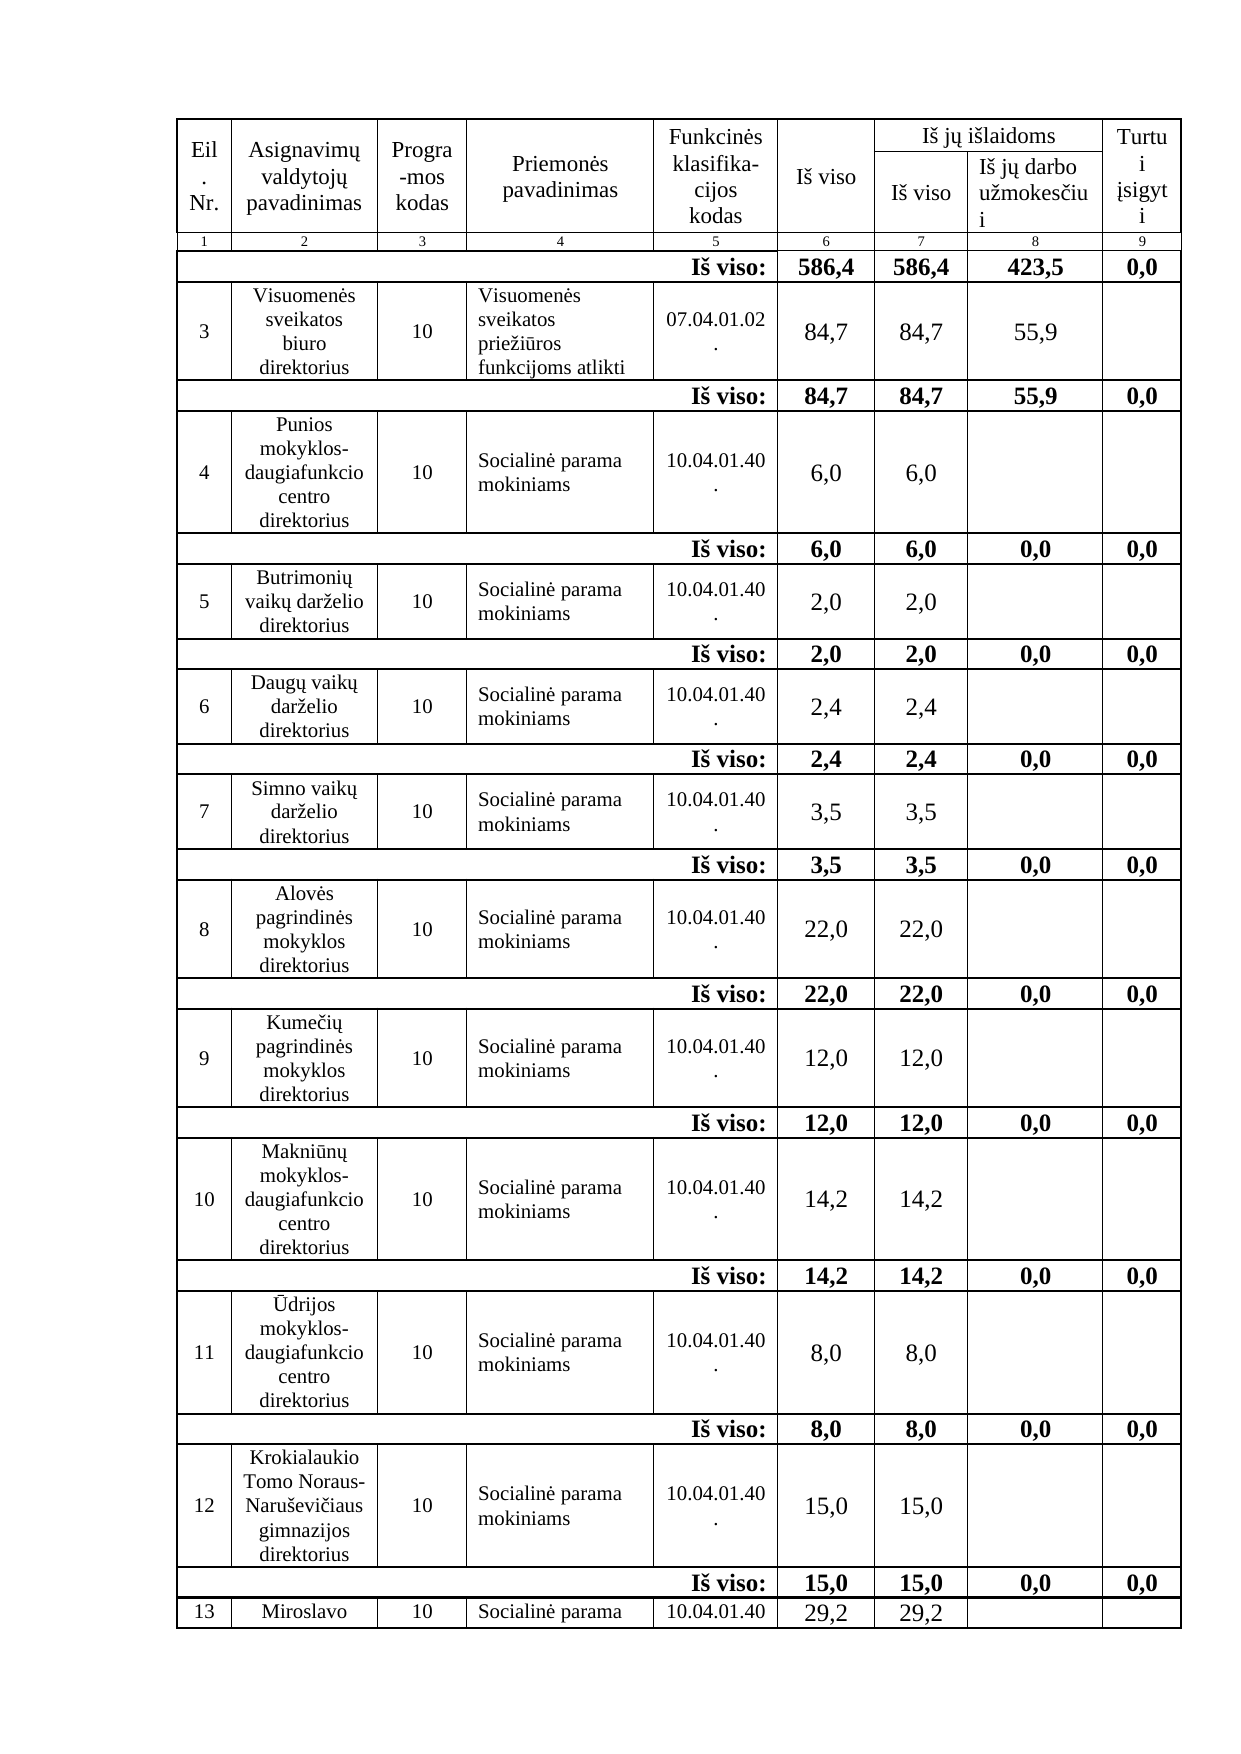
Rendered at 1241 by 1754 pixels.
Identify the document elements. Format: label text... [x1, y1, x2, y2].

table_cell 84,7 [875, 381, 967, 410]
table_cell 0,0 [1103, 1415, 1180, 1443]
table_cell 11 [178, 1292, 231, 1412]
table_cell 07.04.01.02. [654, 283, 777, 379]
table_cell 12,0 [778, 1010, 874, 1106]
table_cell 7 [875, 233, 967, 250]
table_cell 0,0 [1103, 850, 1180, 878]
table_cell 13 [178, 1599, 231, 1627]
table_cell 586,4 [875, 251, 967, 281]
table_cell 4 [178, 412, 231, 532]
table_cell Socialinė parama [467, 1599, 653, 1627]
table_cell Socialinė parama mokiniams [467, 881, 653, 977]
table_cell 0,0 [1103, 534, 1180, 563]
table_cell [968, 412, 1102, 532]
table_cell 12,0 [875, 1108, 967, 1137]
table_cell Iš viso: [178, 1108, 777, 1137]
table_cell 14,2 [778, 1139, 874, 1259]
table_cell 15,0 [778, 1568, 874, 1596]
table_cell 3,5 [778, 775, 874, 848]
table_header Funkcinės klasifika-cijos kodas [654, 120, 777, 232]
table_cell Socialinė parama mokiniams [467, 1292, 653, 1412]
table_cell Iš viso: [178, 850, 777, 878]
table_cell 0,0 [1103, 1568, 1180, 1596]
table_cell 6,0 [875, 412, 967, 532]
table_cell 10 [378, 283, 466, 379]
table_cell Iš viso [875, 152, 967, 232]
table_cell 10.04.01.40. [654, 670, 777, 742]
table_cell Makniūnų mokyklos-daugiafunkcio centro direktorius [232, 1139, 377, 1259]
table_cell 7 [178, 775, 231, 848]
table_cell Iš viso: [178, 252, 777, 281]
table_cell 8,0 [778, 1292, 874, 1412]
table_cell Iš viso: [178, 534, 777, 563]
table_cell [1103, 283, 1180, 379]
table_cell 14,2 [875, 1139, 967, 1259]
table_cell 84,7 [778, 381, 874, 410]
table_header Progra-mos kodas [378, 120, 466, 232]
table_cell 6,0 [778, 534, 874, 563]
table_cell 8,0 [778, 1415, 874, 1443]
table_cell Visuomenės sveikatos biuro direktorius [232, 283, 377, 379]
table_header Asignavimų valdytojų pavadinimas [232, 120, 377, 232]
table_cell 29,2 [875, 1599, 967, 1627]
table_cell [1103, 670, 1180, 742]
table_cell 8,0 [875, 1292, 967, 1412]
table_cell 10 [378, 670, 466, 742]
table_cell 10.04.01.40 [654, 1599, 777, 1627]
table_cell [968, 1139, 1102, 1259]
table_cell [1103, 1139, 1180, 1259]
table_cell [968, 565, 1102, 637]
table_cell Iš jų darbo užmokesčiui [968, 152, 1102, 232]
table_cell 22,0 [778, 979, 874, 1008]
table_cell 0,0 [968, 1568, 1102, 1596]
table_cell 3 [178, 283, 231, 379]
table_cell Alovės pagrindinės mokyklos direktorius [232, 881, 377, 977]
table_cell [1103, 412, 1180, 532]
table_cell 10.04.01.40. [654, 412, 777, 532]
table_cell 0,0 [968, 850, 1102, 878]
table_cell 12,0 [778, 1108, 874, 1137]
table_cell 3,5 [778, 850, 874, 878]
table_cell 0,0 [968, 640, 1102, 668]
table_cell 0,0 [1103, 1108, 1180, 1137]
table_cell 2,0 [778, 565, 874, 637]
table_cell 55,9 [968, 283, 1102, 379]
table_cell [968, 1445, 1102, 1566]
table_cell 10.04.01.40. [654, 1445, 777, 1566]
table_cell 6,0 [778, 412, 874, 532]
table_cell 15,0 [875, 1568, 967, 1596]
table_cell 0,0 [1103, 251, 1180, 281]
table_cell 0,0 [1103, 640, 1180, 668]
table_cell Kumečių pagrindinės mokyklos direktorius [232, 1010, 377, 1106]
table_cell Iš viso: [178, 640, 777, 668]
table_cell 2 [232, 233, 377, 250]
table_cell Socialinė parama mokiniams [467, 1445, 653, 1566]
table_cell Ūdrijos mokyklos-daugiafunkcio centro direktorius [232, 1292, 377, 1412]
table_cell 15,0 [875, 1445, 967, 1566]
table_cell Butrimonių vaikų darželio direktorius [232, 565, 377, 637]
table_cell 10 [178, 1139, 231, 1259]
table_cell [1103, 881, 1180, 977]
table_cell 10 [378, 1292, 466, 1412]
table_cell 5 [654, 233, 777, 250]
table_cell 0,0 [968, 1261, 1102, 1290]
table_cell 10 [378, 565, 466, 637]
table_cell 423,5 [968, 251, 1102, 281]
table_cell 8 [968, 233, 1102, 250]
table_cell 2,0 [778, 640, 874, 668]
table_cell 84,7 [875, 283, 967, 379]
table_cell 10.04.01.40. [654, 881, 777, 977]
table_cell Iš viso: [178, 1568, 777, 1596]
table_cell 2,4 [875, 745, 967, 773]
table_cell 10 [378, 1599, 466, 1627]
table_cell Daugų vaikų darželio direktorius [232, 670, 377, 742]
table_cell 0,0 [968, 534, 1102, 563]
table_cell 10.04.01.40. [654, 1010, 777, 1106]
table_cell Socialinė parama mokiniams [467, 412, 653, 532]
table_cell [1103, 775, 1180, 848]
table_cell 5 [178, 565, 231, 637]
table_cell Iš viso: [178, 1415, 777, 1443]
table_header Turtui įsigyti [1103, 120, 1180, 232]
table_cell 14,2 [875, 1261, 967, 1290]
table_cell Socialinė parama mokiniams [467, 670, 653, 742]
table_cell 3 [378, 233, 466, 250]
table_cell Iš viso: [178, 1261, 777, 1290]
table_cell [968, 1010, 1102, 1106]
table_cell 586,4 [778, 251, 874, 281]
table_header Priemonės pavadinimas [467, 120, 653, 232]
table_cell Socialinė parama mokiniams [467, 565, 653, 637]
table_cell [968, 881, 1102, 977]
table_cell 22,0 [875, 979, 967, 1008]
table_cell 0,0 [1103, 745, 1180, 773]
table_cell [1103, 1599, 1180, 1627]
table_cell 3,5 [875, 850, 967, 878]
table_cell 10.04.01.40. [654, 1292, 777, 1412]
table_cell 12,0 [875, 1010, 967, 1106]
table_cell [968, 1292, 1102, 1412]
table_cell [968, 775, 1102, 848]
table_cell 0,0 [1103, 979, 1180, 1008]
table_cell 55,9 [968, 381, 1102, 410]
table_header Eil. Nr. [178, 120, 231, 232]
table_cell 15,0 [778, 1445, 874, 1566]
table_cell Socialinė parama mokiniams [467, 775, 653, 848]
table_cell 9 [1103, 233, 1181, 250]
table_cell 6,0 [875, 534, 967, 563]
table_cell 12 [178, 1445, 231, 1566]
table_cell 10.04.01.40. [654, 1139, 777, 1259]
table_header Iš jų išlaidoms [875, 120, 1102, 151]
table_cell Iš viso: [178, 745, 777, 773]
table_cell Miroslavo [232, 1599, 377, 1627]
table_header Iš viso [778, 120, 874, 232]
table_cell 22,0 [875, 881, 967, 977]
table_cell 9 [178, 1010, 231, 1106]
table_cell 6 [778, 233, 874, 250]
table_cell 8 [178, 881, 231, 977]
table_cell 0,0 [1103, 381, 1180, 410]
table_cell 2,4 [875, 670, 967, 742]
table_cell Visuomenės sveikatos priežiūros funkcijoms atlikti [467, 283, 653, 379]
table_cell 1 [178, 233, 231, 250]
table_cell 8,0 [875, 1415, 967, 1443]
table_cell 10 [378, 1445, 466, 1566]
table_cell [1103, 1445, 1180, 1566]
table_cell 10 [378, 1139, 466, 1259]
table_cell [968, 1599, 1102, 1627]
table_cell 2,4 [778, 670, 874, 742]
table_cell 10.04.01.40. [654, 565, 777, 637]
table_cell Iš viso: [178, 979, 777, 1008]
table_cell 84,7 [778, 283, 874, 379]
table_cell 10.04.01.40. [654, 775, 777, 848]
table_cell Krokialaukio Tomo Noraus-Naruševičiaus gimnazijos direktorius [232, 1445, 377, 1566]
table_cell 10 [378, 775, 466, 848]
table_cell 0,0 [968, 979, 1102, 1008]
table_cell 2,4 [778, 745, 874, 773]
table_cell 3,5 [875, 775, 967, 848]
table_cell 2,0 [875, 565, 967, 637]
table_cell Simno vaikų darželio direktorius [232, 775, 377, 848]
table_cell 0,0 [968, 1415, 1102, 1443]
table_cell 0,0 [1103, 1261, 1180, 1290]
table_cell 29,2 [778, 1599, 874, 1627]
table_cell Punios mokyklos-daugiafunkcio centro direktorius [232, 412, 377, 532]
table_cell [1103, 1010, 1180, 1106]
table_cell Socialinė parama mokiniams [467, 1139, 653, 1259]
table_cell 0,0 [968, 1108, 1102, 1137]
table_cell [1103, 1292, 1180, 1412]
table_cell 6 [178, 670, 231, 742]
table_cell 10 [378, 1010, 466, 1106]
table_cell [1103, 565, 1180, 637]
table_cell 10 [378, 881, 466, 977]
table_cell Iš viso: [178, 381, 777, 410]
table_cell 14,2 [778, 1261, 874, 1290]
table_cell Socialinė parama mokiniams [467, 1010, 653, 1106]
table_cell 2,0 [875, 640, 967, 668]
table_cell [968, 670, 1102, 742]
table_cell 10 [378, 412, 466, 532]
table_cell 0,0 [968, 745, 1102, 773]
table_cell 4 [467, 233, 653, 250]
table_cell 22,0 [778, 881, 874, 977]
